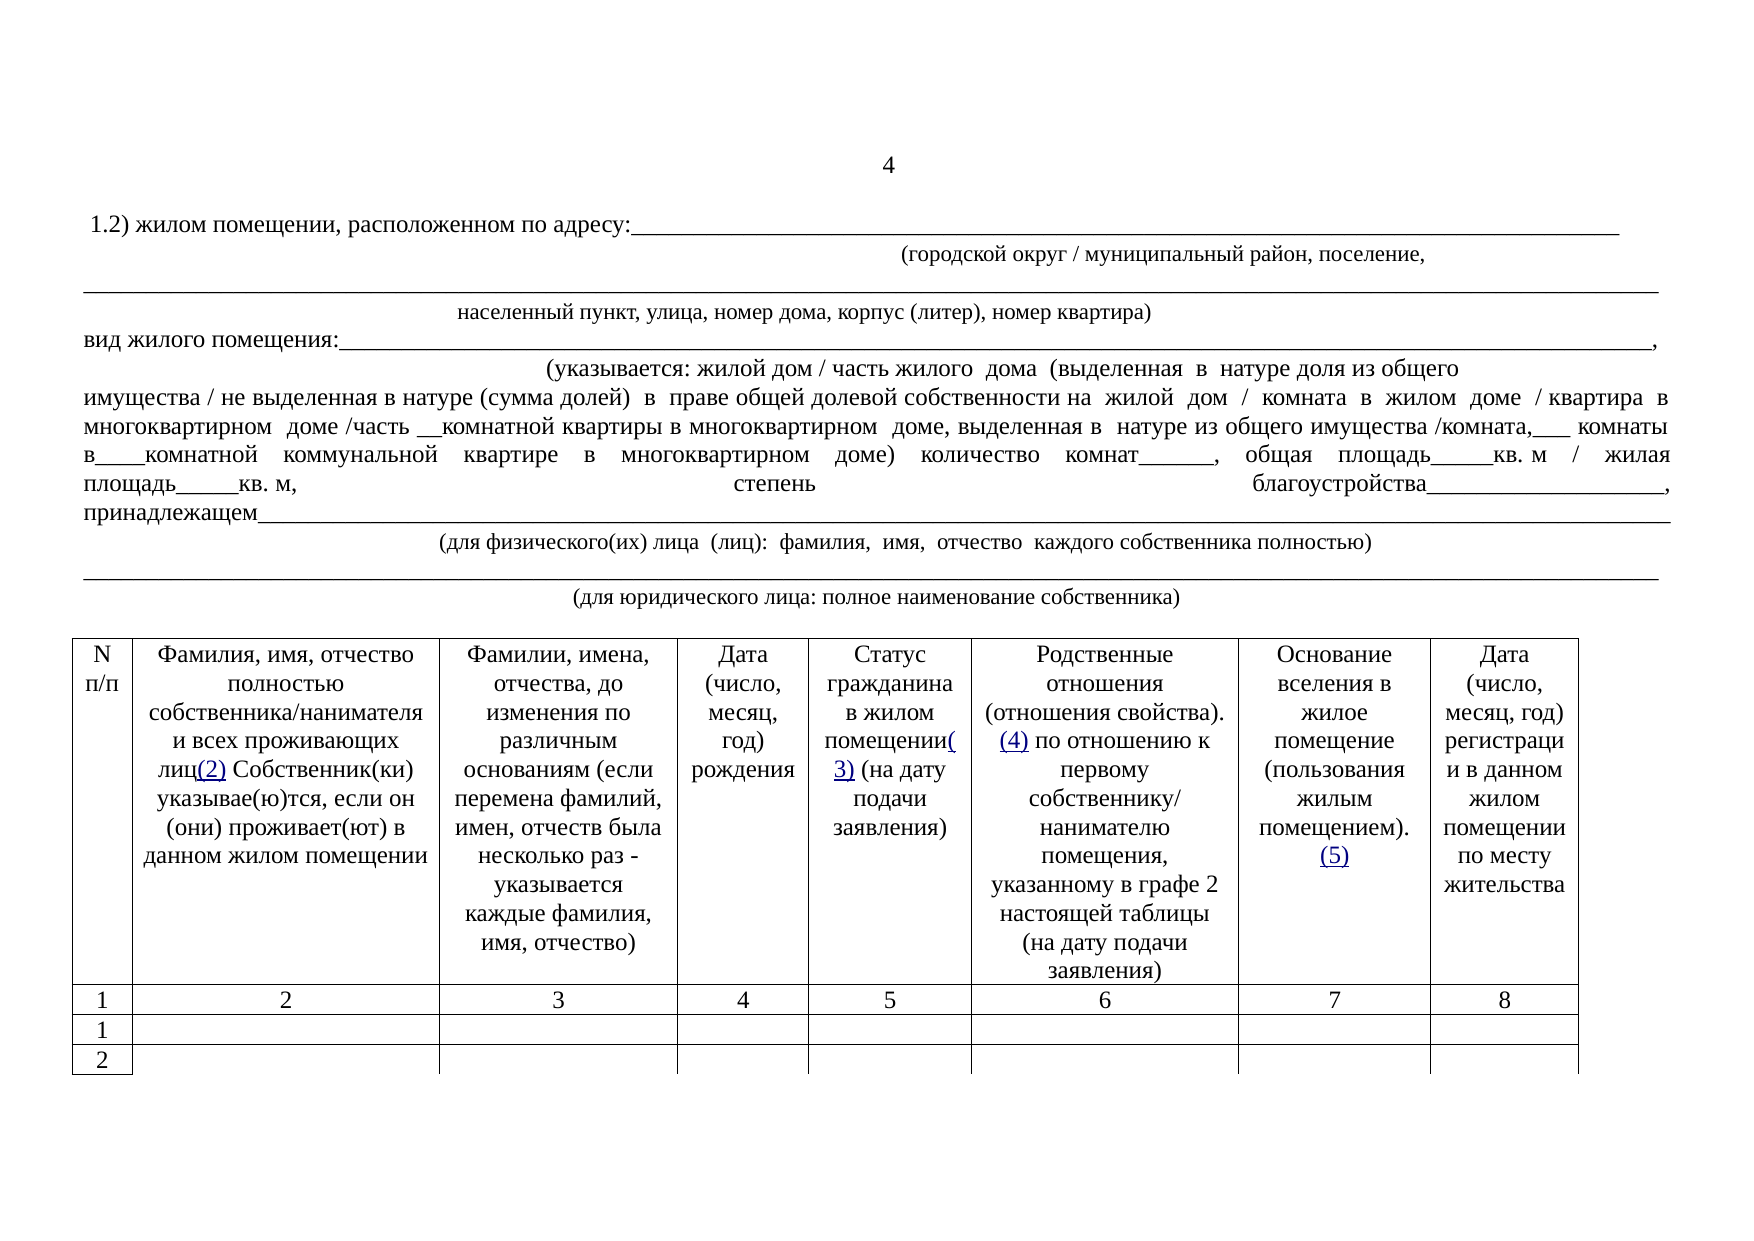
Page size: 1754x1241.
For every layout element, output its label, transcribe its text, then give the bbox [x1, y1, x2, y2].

text 4 [83, 150, 1671, 179]
text имущества / не выделенная в натуре (сумма долей) в праве общей долевой собственности на жилой дом / комната в жилом доме / квартира в многоквартирном доме /часть __комнатной квартиры в многоквартирном доме, выделенная в натуре из общего имущества /комната,___ комнаты в____комнатной коммунальной квартире в многоквартирном доме) количество комнат______, общая площадь_____кв. м / жилая площадь_____кв. м, степень благоустройства___________________, принадлежащем_________________________________________________________________________________________________________________ [83, 382, 1671, 526]
table_header Основание вселения в жилое помещение (пользования жилым помещением).(5) [1239, 639, 1430, 984]
table_cell [1239, 1045, 1430, 1074]
table_header Родственные отношения (отношения свойства).(4) по отношению к первому собственнику/ нанимателю помещения, указанному в графе 2 настоящей таблицы (на дату подачи заявления) [972, 639, 1238, 984]
table_cell [809, 1045, 971, 1074]
text ______________________________________________________________________________________________________________________________ [83, 267, 1671, 296]
table_header Дата (число, месяц, год) рождения [678, 639, 808, 984]
table_cell [440, 1045, 677, 1074]
table_cell [1431, 1015, 1578, 1044]
text ______________________________________________________________________________________________________________________________ [83, 554, 1671, 583]
table_header Фамилии, имена, отчества, до изменения по различным основаниям (если перемена фамилий, имен, отчеств была несколько раз - указывается каждые фамилия, имя, отчество) [440, 639, 677, 984]
table_header N п/п [73, 639, 132, 984]
table_cell [1239, 1015, 1430, 1044]
table_cell 5 [809, 985, 971, 1014]
text (городской округ / муниципальный район, поселение, [83, 238, 1671, 267]
table_cell 2 [133, 985, 439, 1014]
table_cell [133, 1045, 439, 1074]
table_cell [972, 1015, 1238, 1044]
text 1.2) жилом помещении, расположенном по адресу:_______________________________________________________________________________ [83, 209, 1671, 238]
table_cell 4 [678, 985, 808, 1014]
table_cell 8 [1431, 985, 1578, 1014]
text (для физического(их) лица (лиц): фамилия, имя, отчество каждого собственника полностью) [83, 526, 1671, 554]
table_cell 7 [1239, 985, 1430, 1014]
table_header Дата (число, месяц, год) регистрации в данном жилом помещении по месту жительства [1431, 639, 1578, 984]
table_cell [1431, 1045, 1578, 1074]
table_cell 6 [972, 985, 1238, 1014]
text вид жилого помещения:_________________________________________________________________________________________________________, [83, 324, 1671, 353]
table_header Статус гражданина в жилом помещении(3) (на дату подачи заявления) [809, 639, 971, 984]
table_cell [133, 1015, 439, 1044]
table_cell 1 [73, 1015, 132, 1044]
text (для юридического лица: полное наименование собственника) [83, 583, 1671, 609]
table_cell [678, 1015, 808, 1044]
table_cell [809, 1015, 971, 1044]
text (указывается: жилой дом / часть жилого дома (выделенная в натуре доля из общего [83, 353, 1671, 382]
table_cell 3 [440, 985, 677, 1014]
table_cell [972, 1045, 1238, 1074]
text населенный пункт, улица, номер дома, корпус (литер), номер квартира) [83, 296, 1671, 324]
table_cell [440, 1015, 677, 1044]
table_cell 2 [73, 1045, 132, 1074]
table_header Фамилия, имя, отчество полностью собственника/нанимателя и всех проживающих лиц(2) Собственник(ки) указывае(ю)тся, если он (они) проживает(ют) в данном жилом помещении [133, 639, 439, 984]
table_cell [678, 1045, 808, 1074]
table_cell 1 [73, 985, 132, 1014]
